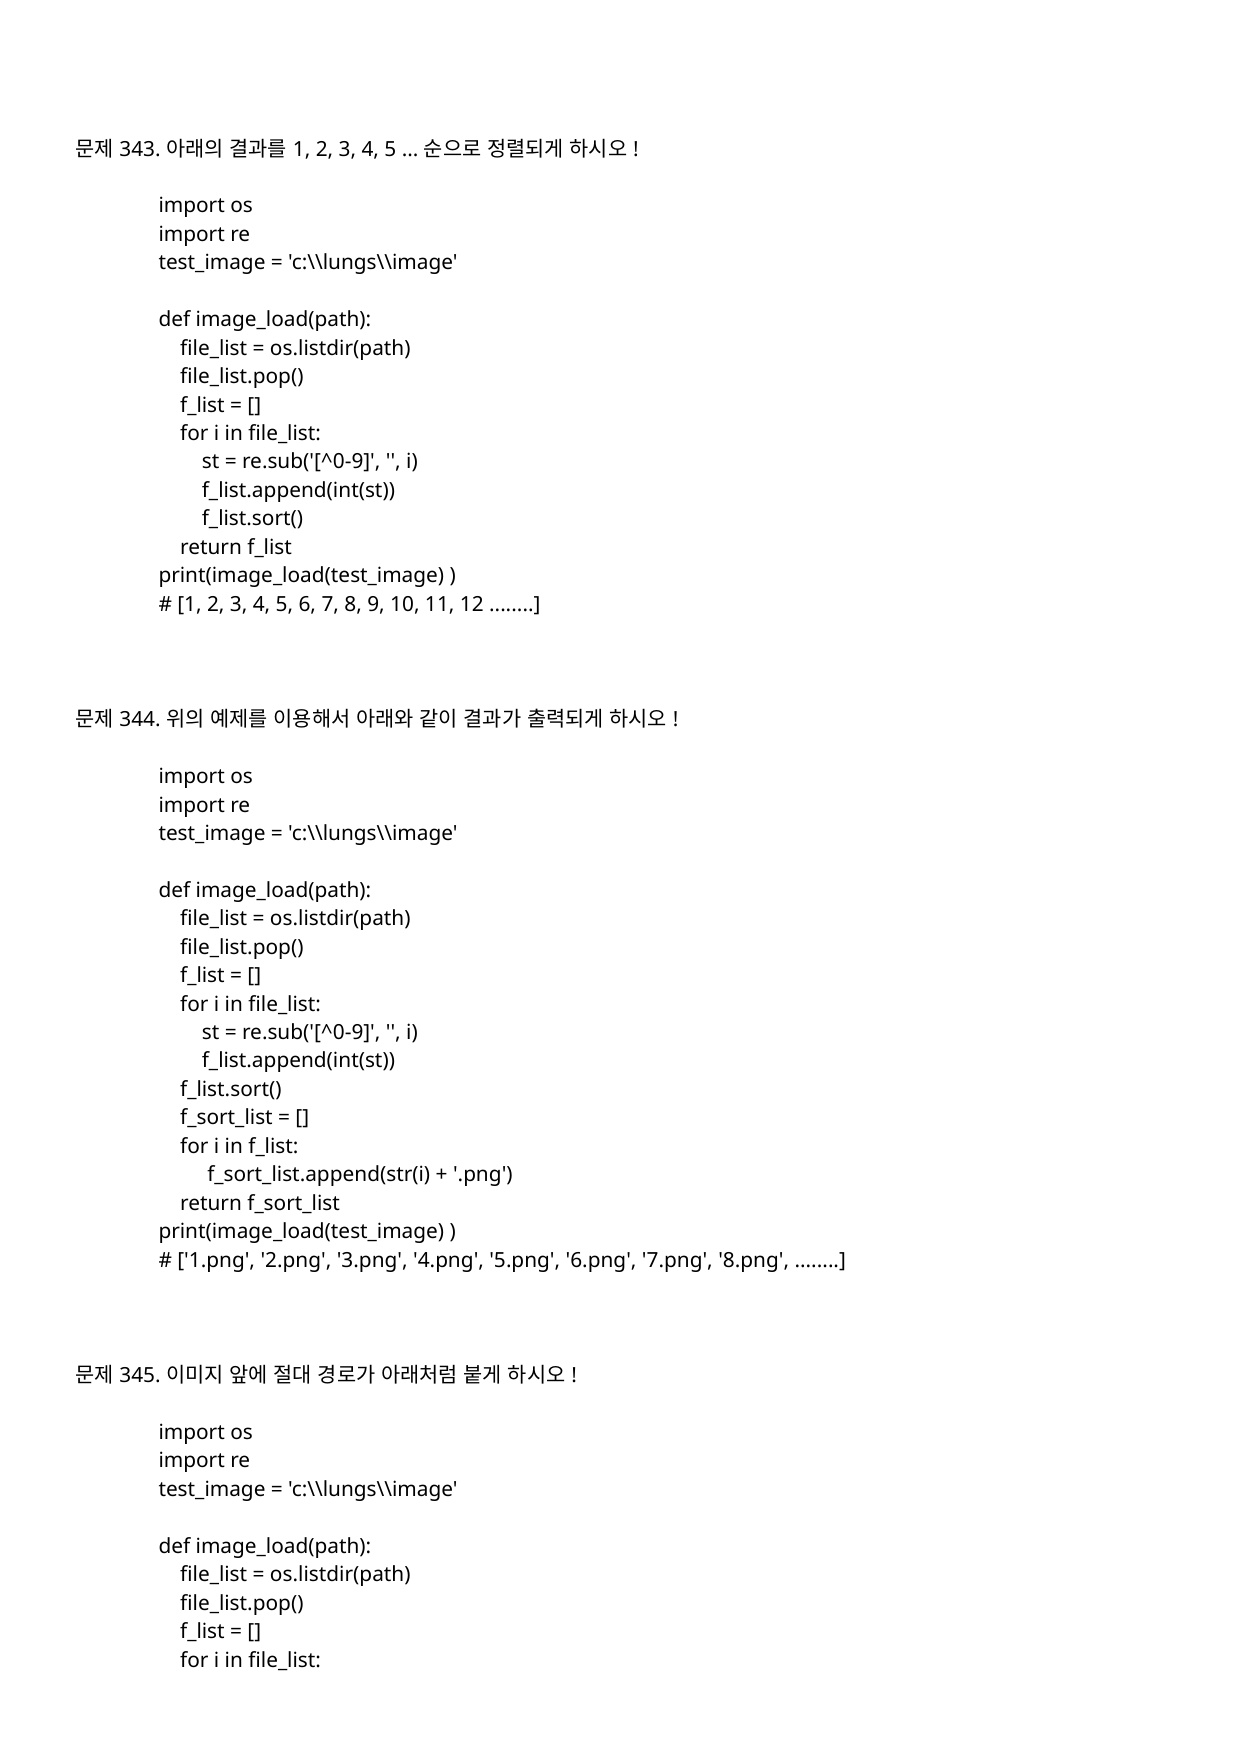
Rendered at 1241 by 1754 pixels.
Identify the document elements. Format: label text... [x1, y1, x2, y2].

text import os [75, 1417, 1165, 1446]
text test_image = 'c:\\lungs\\image' [75, 818, 1165, 847]
text for i in file_list: [75, 1645, 1165, 1673]
text f_list = [] [75, 960, 1165, 989]
text test_image = 'c:\\lungs\\image' [75, 1474, 1165, 1502]
text f_list.append(int(st)) [75, 475, 1165, 503]
text import re [75, 790, 1165, 818]
text # [1, 2, 3, 4, 5, 6, 7, 8, 9, 10, 11, 12 ........] [75, 589, 1165, 617]
text for i in file_list: [75, 418, 1165, 447]
text f_list = [] [75, 1616, 1165, 1645]
text for i in f_list: [75, 1131, 1165, 1159]
text file_list = os.listdir(path) [75, 1559, 1165, 1588]
text def image_load(path): [75, 304, 1165, 333]
text import re [75, 219, 1165, 247]
text st = re.sub('[^0-9]', '', i) [75, 1017, 1165, 1046]
text f_sort_list = [] [75, 1102, 1165, 1131]
text # ['1.png', '2.png', '3.png', '4.png', '5.png', '6.png', '7.png', '8.png', ........] [75, 1245, 1165, 1273]
text def image_load(path): [75, 875, 1165, 903]
text f_list = [] [75, 390, 1165, 418]
text 문제 343. 아래의 결과를 1, 2, 3, 4, 5 ... 순으로 정렬되게 하시오 ! [75, 132, 1165, 162]
text file_list.pop() [75, 932, 1165, 960]
text file_list.pop() [75, 1588, 1165, 1616]
text st = re.sub('[^0-9]', '', i) [75, 447, 1165, 475]
text import re [75, 1446, 1165, 1474]
text def image_load(path): [75, 1531, 1165, 1559]
text file_list = os.listdir(path) [75, 903, 1165, 932]
text 문제 345. 이미지 앞에 절대 경로가 아래처럼 붙게 하시오 ! [75, 1358, 1165, 1389]
text f_list.sort() [75, 503, 1165, 532]
text import os [75, 761, 1165, 790]
text import os [75, 191, 1165, 219]
text return f_sort_list [75, 1188, 1165, 1216]
text f_list.append(int(st)) [75, 1046, 1165, 1074]
text for i in file_list: [75, 989, 1165, 1017]
text test_image = 'c:\\lungs\\image' [75, 247, 1165, 276]
text file_list = os.listdir(path) [75, 333, 1165, 361]
text f_sort_list.append(str(i) + '.png') [75, 1159, 1165, 1188]
text return f_list [75, 532, 1165, 560]
text print(image_load(test_image) ) [75, 1216, 1165, 1245]
text print(image_load(test_image) ) [75, 560, 1165, 589]
text 문제 344. 위의 예제를 이용해서 아래와 같이 결과가 출력되게 하시오 ! [75, 702, 1165, 733]
text f_list.sort() [75, 1074, 1165, 1102]
text file_list.pop() [75, 361, 1165, 390]
